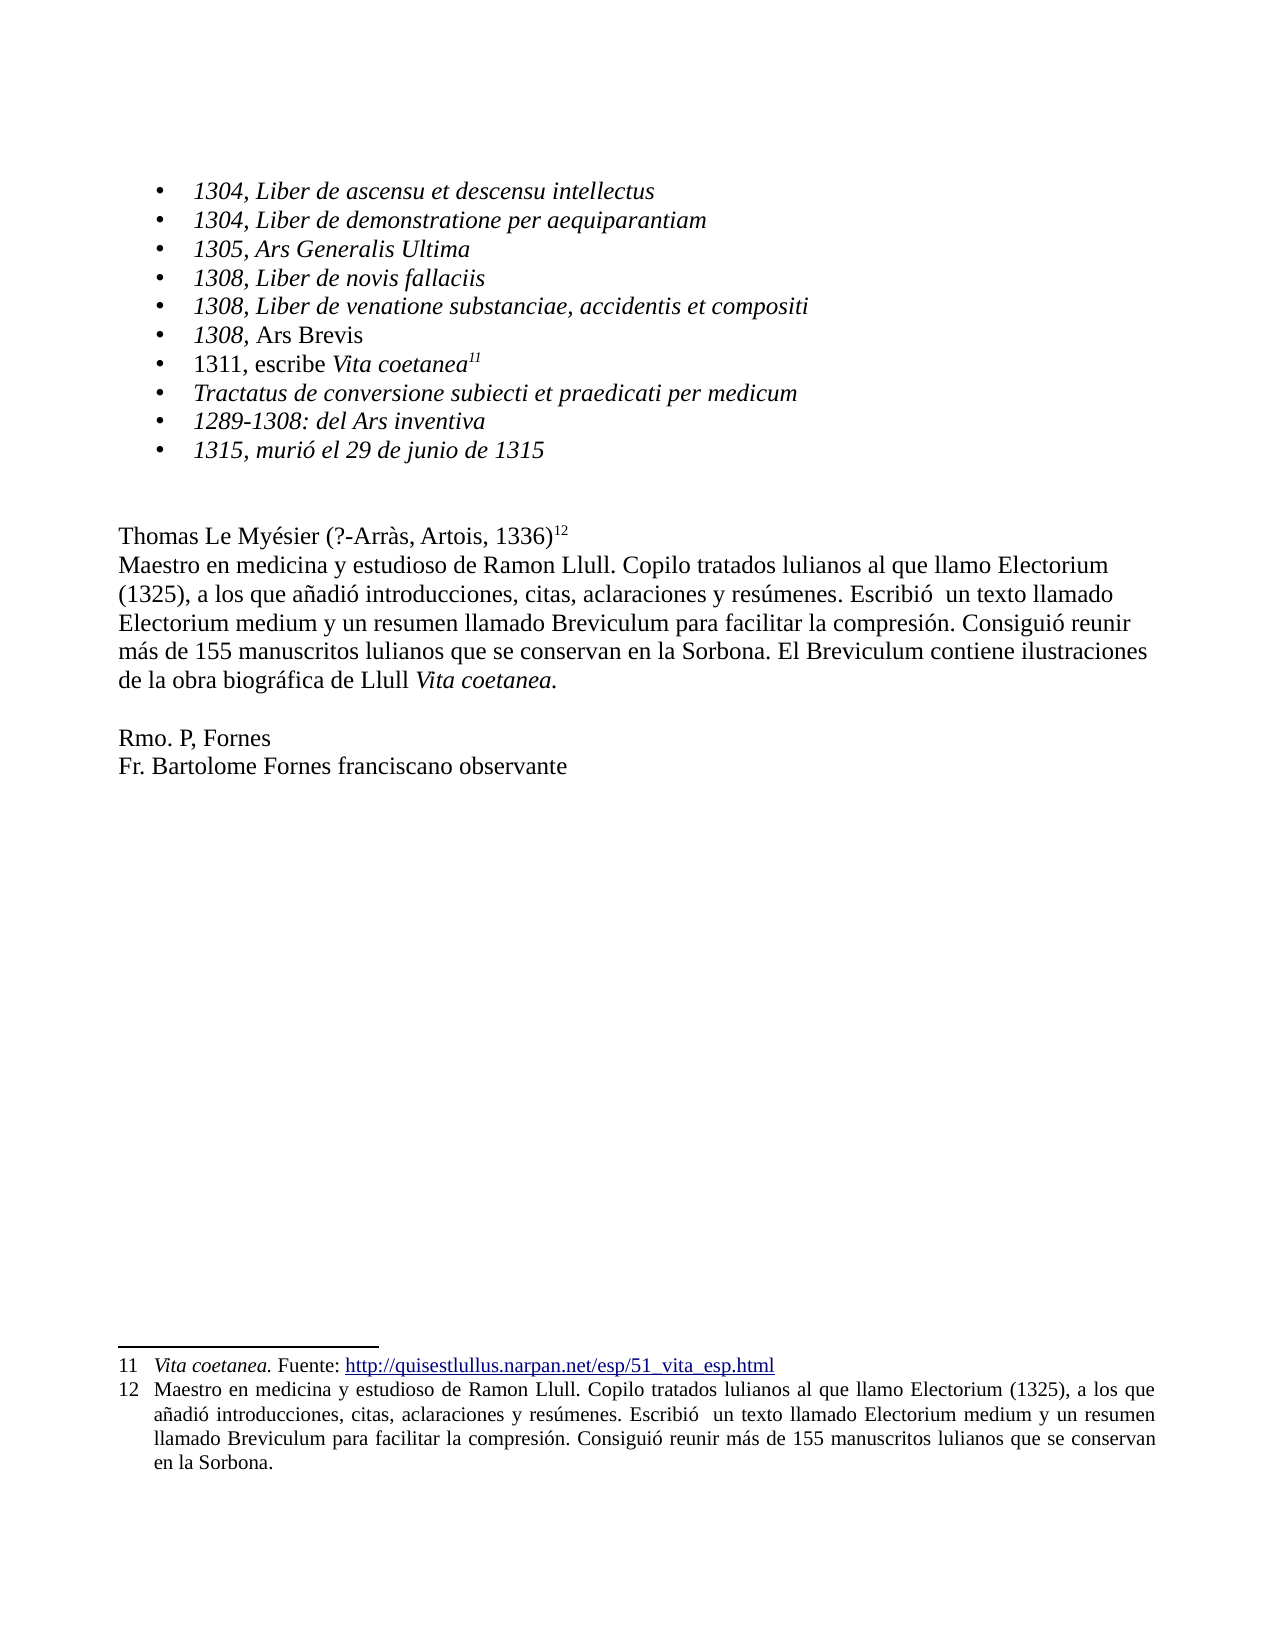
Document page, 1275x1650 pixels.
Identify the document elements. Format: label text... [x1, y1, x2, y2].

list 1308, Liber de venatione substanciae, accidentis et compositi [156, 291, 1157, 320]
text Fr. Bartolome Fornes franciscano observante [118, 751, 1157, 780]
list 1308, Liber de novis fallaciis [156, 263, 1157, 291]
list 1305, Ars Generalis Ultima [156, 234, 1157, 263]
text Maestro en medicina y estudioso de Ramon Llull. Copilo tratados lulianos al que llamo Electorium (1325), a los que añadió introducciones, citas, aclaraciones y resúmenes. Escribió un texto llamado Electorium medium y un resumen llamado Breviculum para facilitar la compresión. Consiguió reunir más de 155 manuscritos lulianos que se conservan en la Sorbona. [118, 1377, 1157, 1474]
text Maestro en medicina y estudioso de Ramon Llull. Copilo tratados lulianos al que llamo Electorium (1325), a los que añadió introducciones, citas, aclaraciones y resúmenes. Escribió un texto llamado Electorium medium y un resumen llamado Breviculum para facilitar la compresión. Consiguió reunir más de 155 manuscritos lulianos que se conservan en la Sorbona. El Breviculum contiene ilustraciones de la obra biográfica de Llull Vita coetanea. [118, 550, 1157, 694]
list 1304, Liber de demonstratione per aequiparantiam [156, 205, 1157, 234]
list 1315, murió el 29 de junio de 1315 [156, 435, 1157, 464]
list 1308, Ars Brevis [156, 320, 1157, 349]
text Thomas Le Myésier (?-Arràs, Artois, 1336) [118, 521, 1157, 550]
list Vita coetanea. Fuente: http://quisestlullus.narpan.net/esp/51_vita_esp.html [118, 1353, 1157, 1377]
list Tractatus de conversione subiecti et praedicati per medicum [156, 378, 1157, 406]
list 1311, escribe Vita coetanea [156, 349, 1157, 378]
text Rmo. P, Fornes [118, 723, 1157, 751]
list 1304, Liber de ascensu et descensu intellectus [156, 176, 1157, 205]
list 1289-1308: del Ars inventiva [156, 406, 1157, 435]
